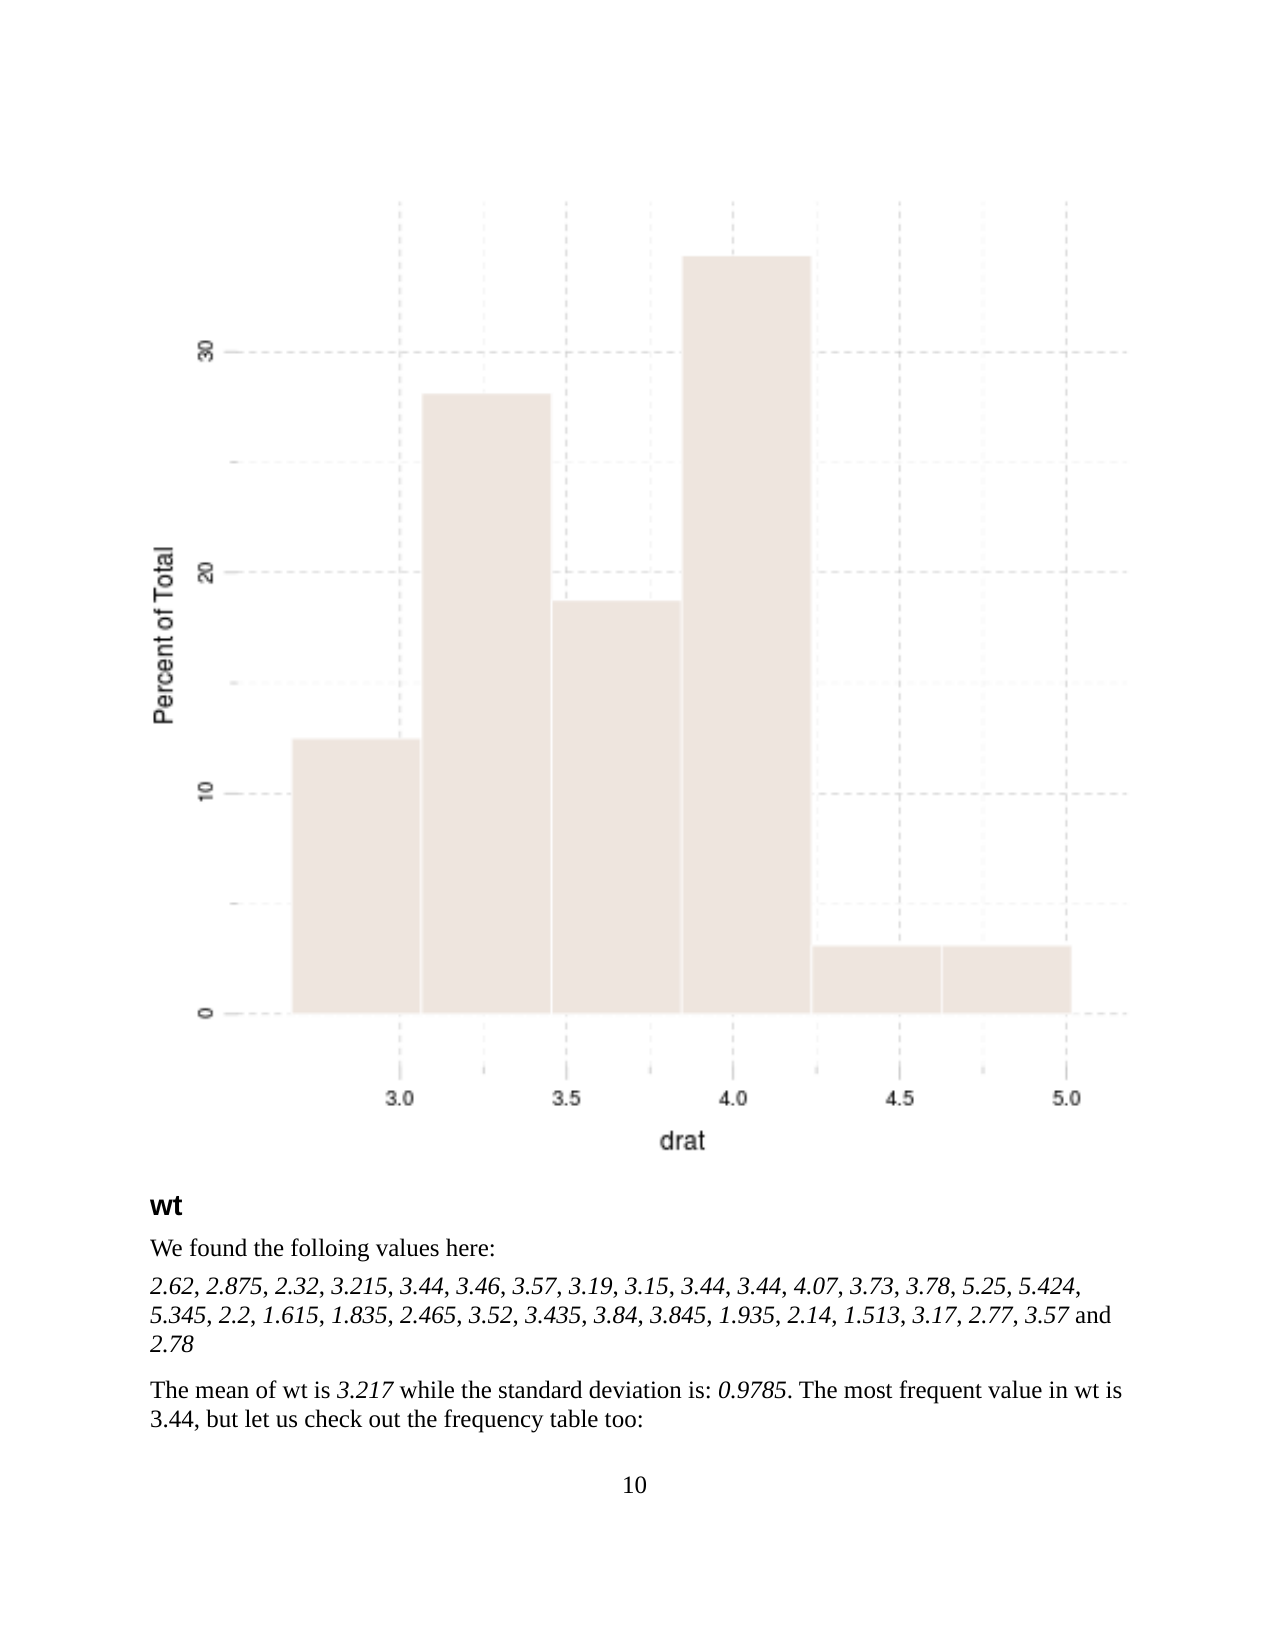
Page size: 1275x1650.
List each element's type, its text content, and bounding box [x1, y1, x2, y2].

subtitle wt [150, 1187, 1125, 1221]
text We found the folloing values here: [150, 1233, 1125, 1262]
picture [150, 150, 1163, 1163]
text The mean of wt is 3.217 while the standard deviation is: 0.9785. The most frequent value in wt is 3.44, but let us check out the frequency table too: [150, 1375, 1125, 1433]
text 2.62, 2.875, 2.32, 3.215, 3.44, 3.46, 3.57, 3.19, 3.15, 3.44, 3.44, 4.07, 3.73, 3.78, 5.25, 5.424, 5.345, 2.2, 1.615, 1.835, 2.465, 3.52, 3.435, 3.84, 3.845, 1.935, 2.14, 1.513, 3.17, 2.77, 3.57 and 2.78 [150, 1271, 1125, 1357]
